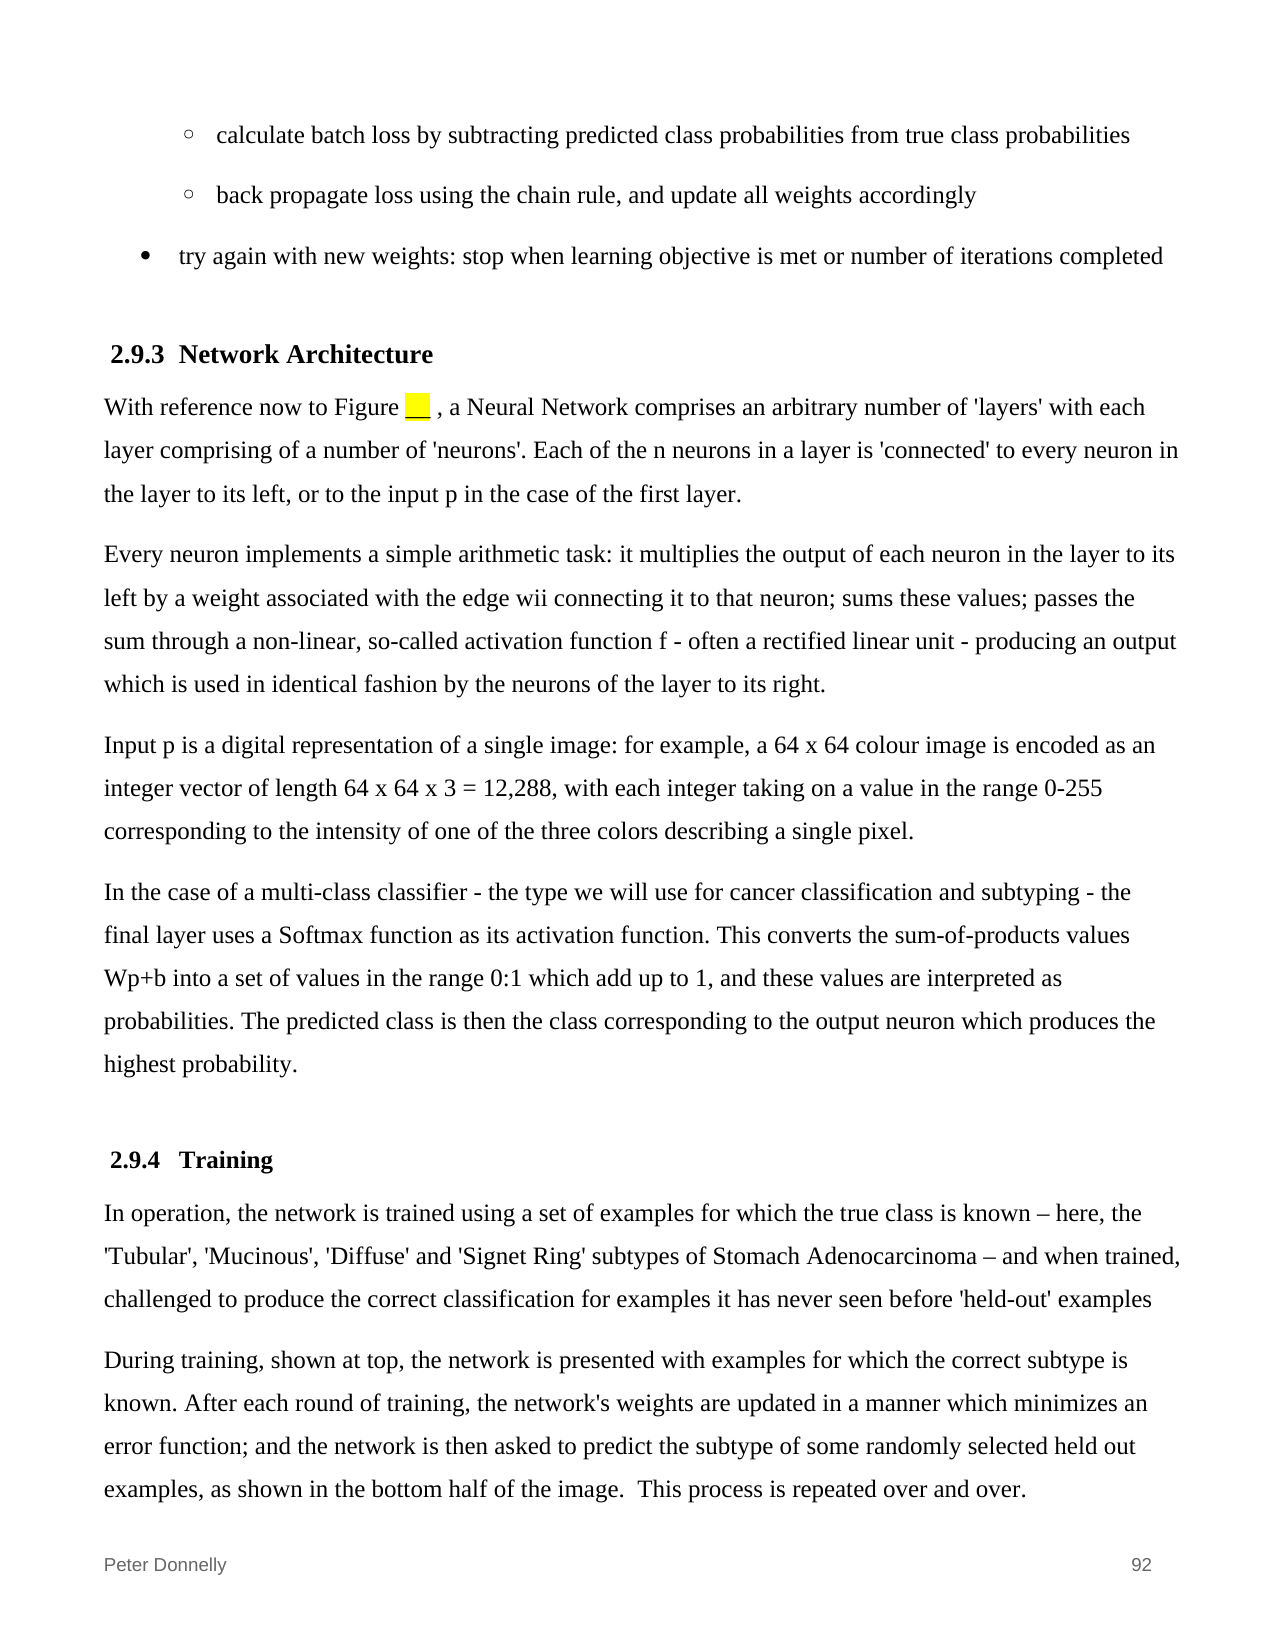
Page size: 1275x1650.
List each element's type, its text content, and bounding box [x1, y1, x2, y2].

text Input p is a digital representation of a single image: for example, a 64 x 64 colour image is encoded as an integer vector of length 64 x 64 x 3 = 12,288, with each integer taking on a value in the range 0-255 corresponding to the intensity of one of the three colors describing a single pixel. [103, 730, 1181, 845]
text During training, shown at top, the network is presented with examples for which the correct subtype is known. After each round of training, the network's weights are updated in a manner which minimizes an error function; and the network is then asked to predict the subtype of some randomly selected held out examples, as shown in the bottom half of the image. This process is repeated over and over. [103, 1345, 1181, 1503]
text In operation, the network is trained using a set of examples for which the true class is known – here, the 'Tubular', 'Mucinous', 'Diffuse' and 'Signet Ring' subtypes of Stomach Adenocarcinoma – and when trained, challenged to produce the correct classification for examples it has never seen before 'held-out' examples [103, 1198, 1181, 1313]
subtitle Training [103, 1146, 1181, 1174]
list calculate batch loss by subtracting predicted class probabilities from true class probabilities [178, 120, 1181, 148]
text Every neuron implements a simple arithmetic task: it multiplies the output of each neuron in the layer to its left by a weight associated with the edge wii connecting it to that neuron; sums these values; passes the sum through a non-linear, so-called activation function f - often a rectified linear unit - producing an output which is used in identical fashion by the neurons of the layer to its right. [103, 539, 1181, 698]
subtitle Network Architecture [103, 338, 1181, 369]
text In the case of a multi-class classifier - the type we will use for cancer classification and subtyping - the final layer uses a Softmax function as its activation function. This converts the sum-of-products values Wp+b into a set of values in the range 0:1 which add up to 1, and these values are interpreted as probabilities. The predicted class is then the class corresponding to the output neuron which produces the highest probability. [103, 877, 1181, 1078]
text With reference now to Figure __ , a Neural Network comprises an arbitrary number of 'layers' with each layer comprising of a number of 'neurons'. Each of the n neurons in a layer is 'connected' to every neuron in the layer to its left, or to the input p in the case of the first layer. [103, 392, 1181, 507]
list back propagate loss using the chain rule, and update all weights accordingly [178, 181, 1181, 209]
list try again with new weights: stop when learning objective is met or number of iterations completed [141, 241, 1181, 270]
